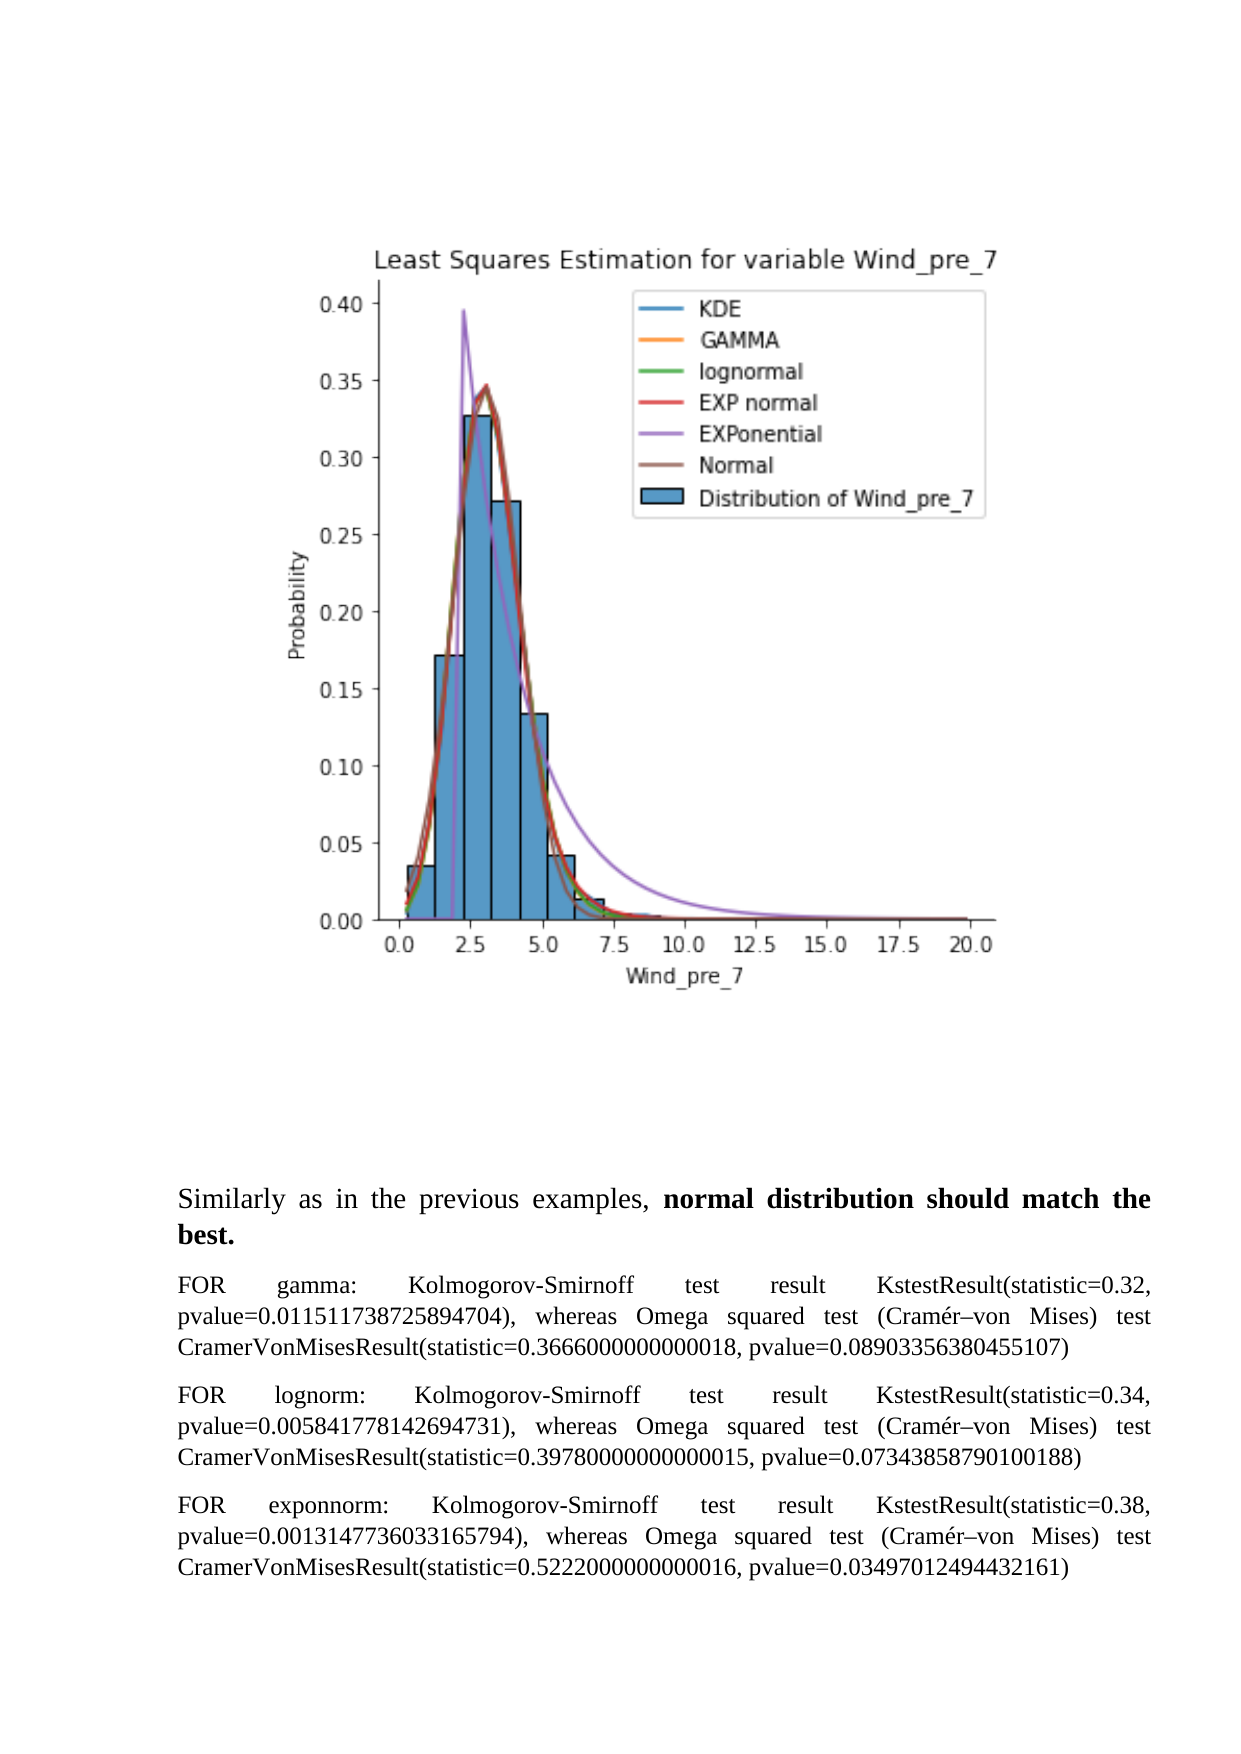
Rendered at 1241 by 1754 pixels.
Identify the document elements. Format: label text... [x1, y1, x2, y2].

text FOR exponnorm: Kolmogorov-Smirnoff test result KstestResult(statistic=0.38, pvalue=0.0013147736033165794), whereas Omega squared test (Cramér–von Mises) test CramerVonMisesResult(statistic=0.5222000000000016, pvalue=0.03497012494432161) [177, 1490, 1152, 1581]
text Similarly as in the previous examples, normal distribution should match the best. [177, 1181, 1152, 1251]
text FOR gamma: Kolmogorov-Smirnoff test result KstestResult(statistic=0.32, pvalue=0.011511738725894704), whereas Omega squared test (Cramér–von Mises) test CramerVonMisesResult(statistic=0.3666000000000018, pvalue=0.08903356380455107) [177, 1270, 1152, 1361]
text FOR lognorm: Kolmogorov-Smirnoff test result KstestResult(statistic=0.34, pvalue=0.005841778142694731), whereas Omega squared test (Cramér–von Mises) test CramerVonMisesResult(statistic=0.39780000000000015, pvalue=0.07343858790100188) [177, 1380, 1152, 1471]
picture [274, 234, 1014, 1001]
